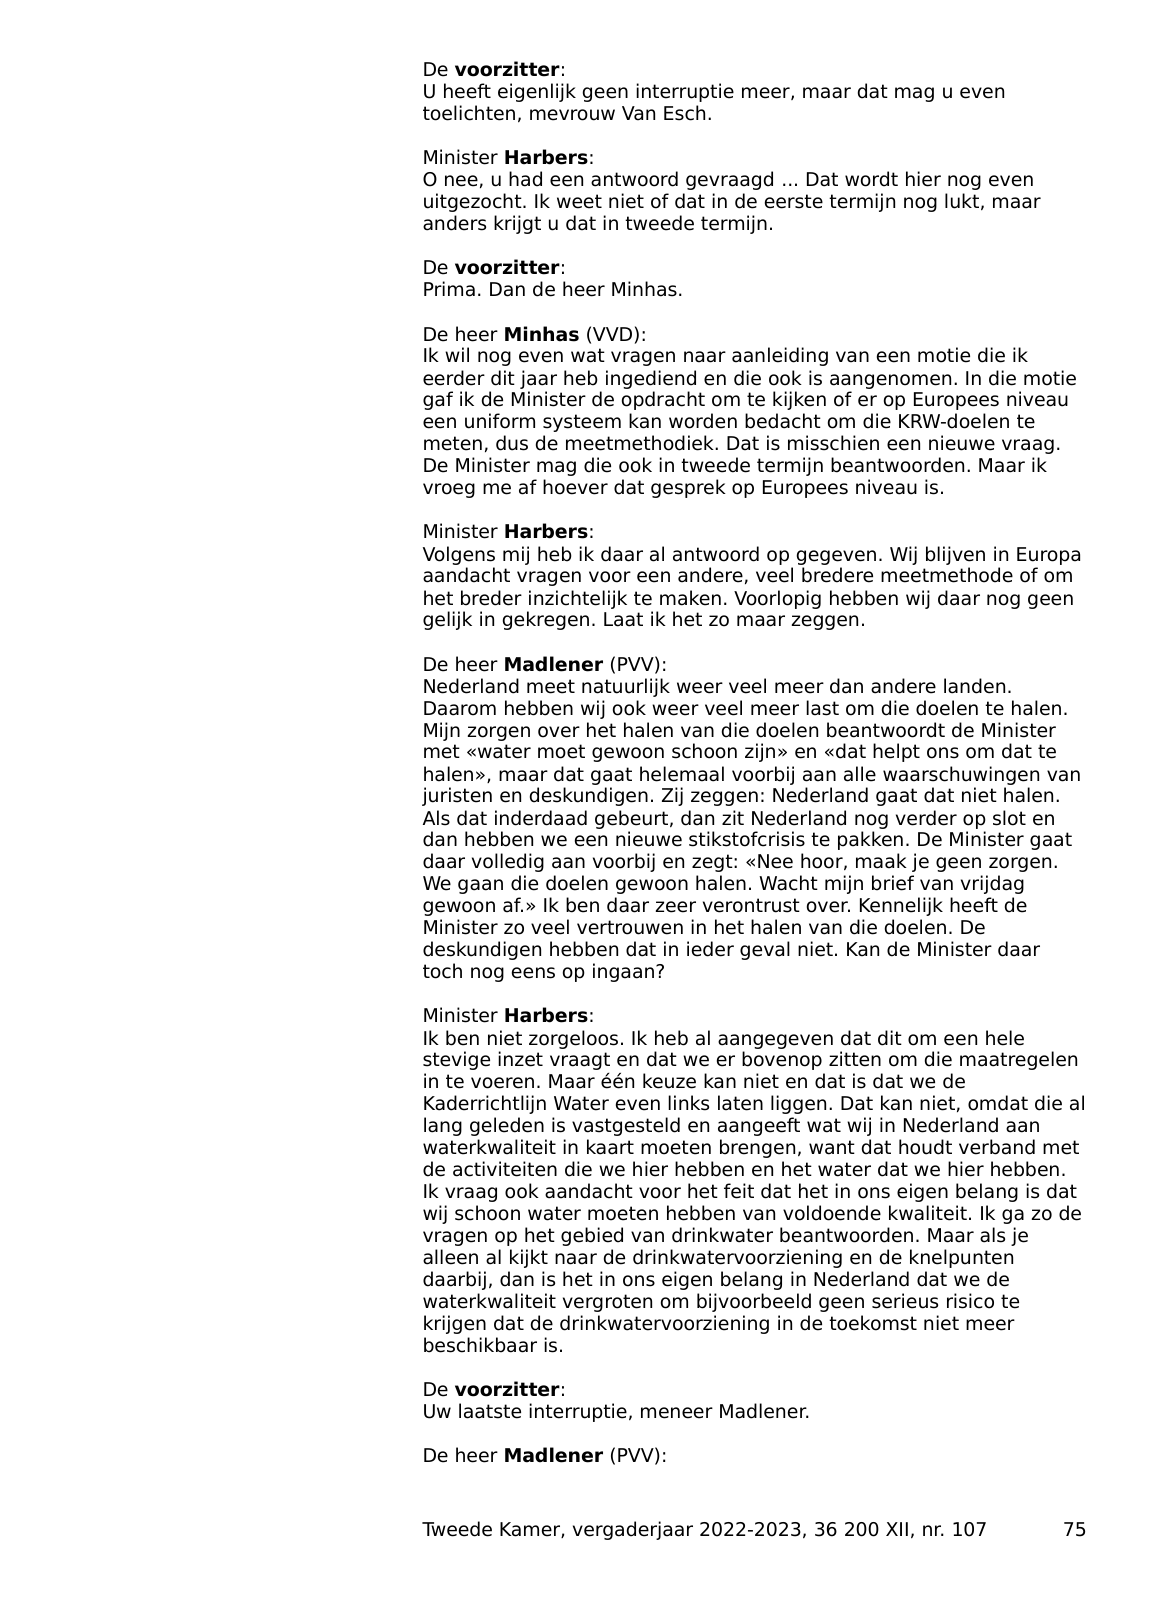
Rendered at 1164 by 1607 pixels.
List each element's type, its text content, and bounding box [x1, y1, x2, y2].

text Nederland meet natuurlijk weer veel meer dan andere landen. Daarom hebben wij ook weer veel meer last om die doelen te halen. Mijn zorgen over het halen van die doelen beantwoordt de Minister met «water moet gewoon schoon zijn» en «dat helpt ons om dat te halen», maar dat gaat helemaal voorbij aan alle waarschuwingen van juristen en deskundigen. Zij zeggen: Nederland gaat dat niet halen. Als dat inderdaad gebeurt, dan zit Nederland nog verder op slot en dan hebben we een nieuwe stikstofcrisis te pakken. De Minister gaat daar volledig aan voorbij en zegt: «Nee hoor, maak je geen zorgen. We gaan die doelen gewoon halen. Wacht mijn brief van vrijdag gewoon af.» Ik ben daar zeer verontrust over. Kennelijk heeft de Minister zo veel vertrouwen in het halen van die doelen. De deskundigen hebben dat in ieder geval niet. Kan de Minister daar toch nog eens op ingaan? [422, 676, 1087, 983]
text Minister Harbers: [422, 147, 1087, 169]
text Prima. Dan de heer Minhas. [422, 279, 1087, 301]
text U heeft eigenlijk geen interruptie meer, maar dat mag u even toelichten, mevrouw Van Esch. [422, 81, 1087, 125]
text Ik wil nog even wat vragen naar aanleiding van een motie die ik eerder dit jaar heb ingediend en die ook is aangenomen. In die motie gaf ik de Minister de opdracht om te kijken of er op Europees niveau een uniform systeem kan worden bedacht om die KRW-doelen te meten, dus de meetmethodiek. Dat is misschien een nieuwe vraag. De Minister mag die ook in tweede termijn beantwoorden. Maar ik vroeg me af hoever dat gesprek op Europees niveau is. [422, 345, 1087, 499]
text O nee, u had een antwoord gevraagd ... Dat wordt hier nog even uitgezocht. Ik weet niet of dat in de eerste termijn nog lukt, maar anders krijgt u dat in tweede termijn. [422, 169, 1087, 235]
text Minister Harbers: [422, 1005, 1087, 1027]
text Minister Harbers: [422, 521, 1087, 543]
text Ik ben niet zorgeloos. Ik heb al aangegeven dat dit om een hele stevige inzet vraagt en dat we er bovenop zitten om die maatregelen in te voeren. Maar één keuze kan niet en dat is dat we de Kaderrichtlijn Water even links laten liggen. Dat kan niet, omdat die al lang geleden is vastgesteld en aangeeft wat wij in Nederland aan waterkwaliteit in kaart moeten brengen, want dat houdt verband met de activiteiten die we hier hebben en het water dat we hier hebben. Ik vraag ook aandacht voor het feit dat het in ons eigen belang is dat wij schoon water moeten hebben van voldoende kwaliteit. Ik ga zo de vragen op het gebied van drinkwater beantwoorden. Maar als je alleen al kijkt naar de drinkwatervoorziening en de knelpunten daarbij, dan is het in ons eigen belang in Nederland dat we de waterkwaliteit vergroten om bijvoorbeeld geen serieus risico te krijgen dat de drinkwatervoorziening in de toekomst niet meer beschikbaar is. [422, 1027, 1087, 1357]
text De voorzitter: [422, 1379, 1087, 1401]
text De heer Madlener (PVV): [422, 653, 1087, 676]
text De heer Madlener (PVV): [422, 1445, 1087, 1467]
text De heer Minhas (VVD): [422, 323, 1087, 345]
text De voorzitter: [422, 59, 1087, 81]
text Volgens mij heb ik daar al antwoord op gegeven. Wij blijven in Europa aandacht vragen voor een andere, veel bredere meetmethode of om het breder inzichtelijk te maken. Voorlopig hebben wij daar nog geen gelijk in gekregen. Laat ik het zo maar zeggen. [422, 543, 1087, 631]
text Uw laatste interruptie, meneer Madlener. [422, 1401, 1087, 1423]
text De voorzitter: [422, 257, 1087, 279]
